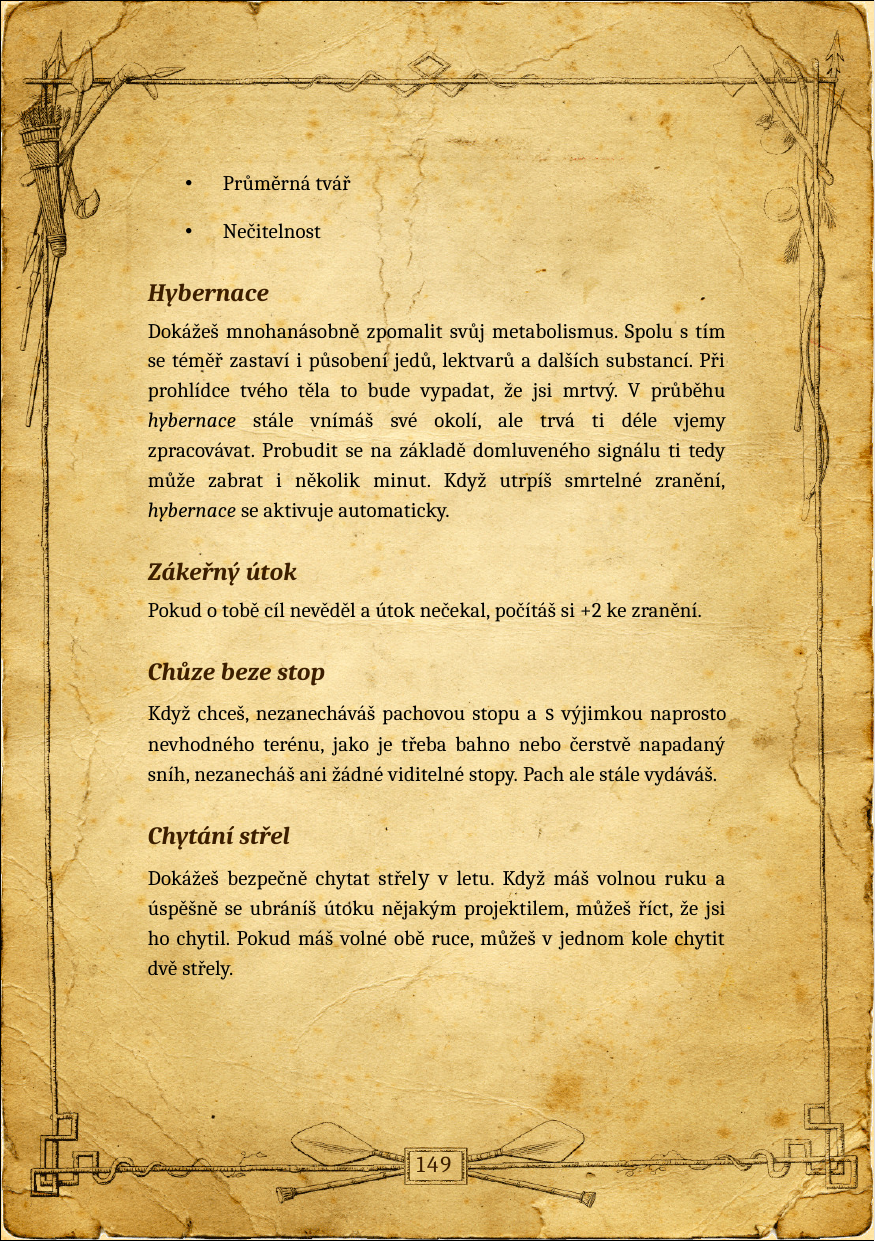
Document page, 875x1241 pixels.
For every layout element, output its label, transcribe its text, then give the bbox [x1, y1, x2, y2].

list Průměrná tvář [185, 172, 726, 196]
text Pokud o tobě cíl nevěděl a útok nečekal, počítáš si +2 ke zranění. [148, 598, 726, 622]
text Když chceš, nezanecháváš pachovou stopu a s výjimkou naprosto nevhodného terénu, jako je třeba bahno nebo čerstvě napadaný sníh, nezanecháš ani žádné viditelné stopy. Pach ale stále vydáváš. [148, 698, 726, 787]
picture [1, 1, 874, 1240]
subtitle Chytání střel [148, 822, 726, 851]
subtitle Zákeřný útok [148, 558, 726, 587]
subtitle Hybernace [148, 279, 726, 307]
list Nečitelnost [185, 219, 726, 243]
text Dokážeš mnohanásobně zpomalit svůj metabolismus. Spolu s tím se téměř zastaví i působení jedů, lektvarů a dalších substancí. Při prohlídce tvého těla to bude vypadat, že jsi mrtvý. V průběhu hybernace stále vnímáš své okolí, ale trvá ti déle vjemy zpracovávat. Probudit se na základě domluveného signálu ti tedy může zabrat i několik minut. Když utrpíš smrtelné zranění, hybernace se aktivuje automaticky. [148, 319, 726, 523]
text Dokážeš bezpečně chytat střely v letu. Když máš volnou ruku a úspěšně se ubráníš útoku nějakým projektilem, můžeš říct, že jsi ho chytil. Pokud máš volné obě ruce, můžeš v jednom kole chytit dvě střely. [148, 863, 726, 981]
subtitle Chůze beze stop [148, 658, 726, 687]
